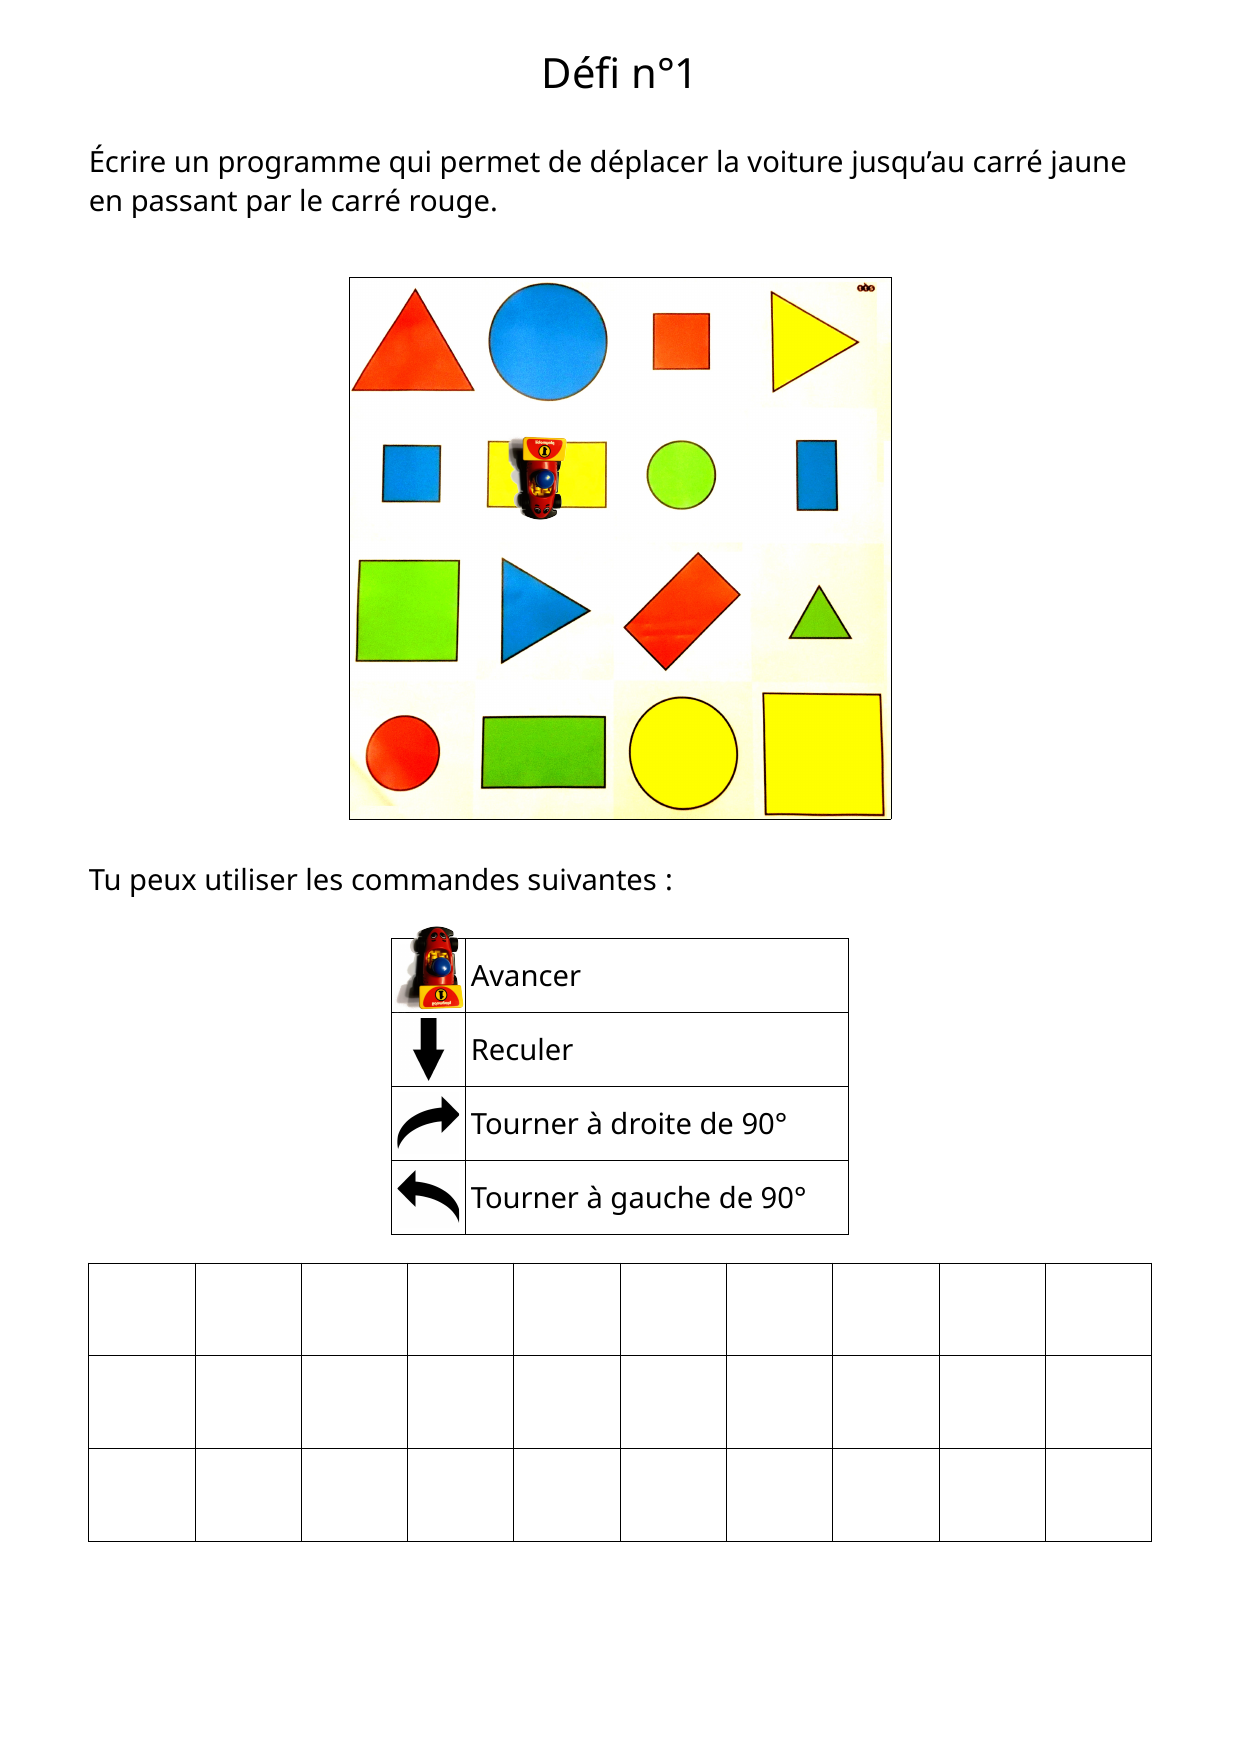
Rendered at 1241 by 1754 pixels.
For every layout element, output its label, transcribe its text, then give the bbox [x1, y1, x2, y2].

text Défi n°1 [88, 44, 1152, 101]
table_header [940, 1264, 1045, 1355]
table_cell Tourner à gauche de 90° [466, 1161, 848, 1233]
table_cell [302, 1356, 407, 1448]
table_header [1046, 1264, 1151, 1355]
table_cell [89, 1449, 195, 1541]
table_header [727, 1264, 832, 1355]
table_cell [833, 1449, 939, 1541]
table_cell [392, 1087, 465, 1160]
table_cell [408, 1356, 513, 1448]
table_cell [408, 1449, 513, 1541]
table_header [196, 1264, 301, 1355]
table_header [514, 1264, 620, 1355]
table_cell [302, 1449, 407, 1541]
table_cell [727, 1449, 832, 1541]
table_cell [621, 1449, 726, 1541]
table_cell [1046, 1449, 1151, 1541]
table_header [302, 1264, 407, 1355]
table_cell [196, 1356, 301, 1448]
table_header [621, 1264, 726, 1355]
table_cell [833, 1356, 939, 1448]
table_header [408, 1264, 513, 1355]
table_cell [392, 1161, 465, 1233]
table_cell [514, 1356, 620, 1448]
table_cell [940, 1356, 1045, 1448]
table_header [833, 1264, 939, 1355]
table_cell Tourner à droite de 90° [466, 1087, 848, 1160]
table_header [419, 939, 465, 1012]
table_cell [940, 1449, 1045, 1541]
table_header Avancer [466, 939, 848, 1012]
table_cell [196, 1449, 301, 1541]
table_cell [89, 1356, 195, 1448]
table_cell [392, 1013, 465, 1086]
table_cell Reculer [466, 1013, 848, 1086]
table_cell [1046, 1356, 1151, 1448]
table_cell [621, 1356, 726, 1448]
text Tu peux utiliser les commandes suivantes : [88, 859, 1152, 898]
table_cell [514, 1449, 620, 1541]
text Écrire un programme qui permet de déplacer la voiture jusqu’au carré jaune en passant par le carré rouge. [88, 141, 1152, 220]
table_cell [727, 1356, 832, 1448]
table_header [392, 939, 412, 1012]
table_header [89, 1264, 195, 1355]
